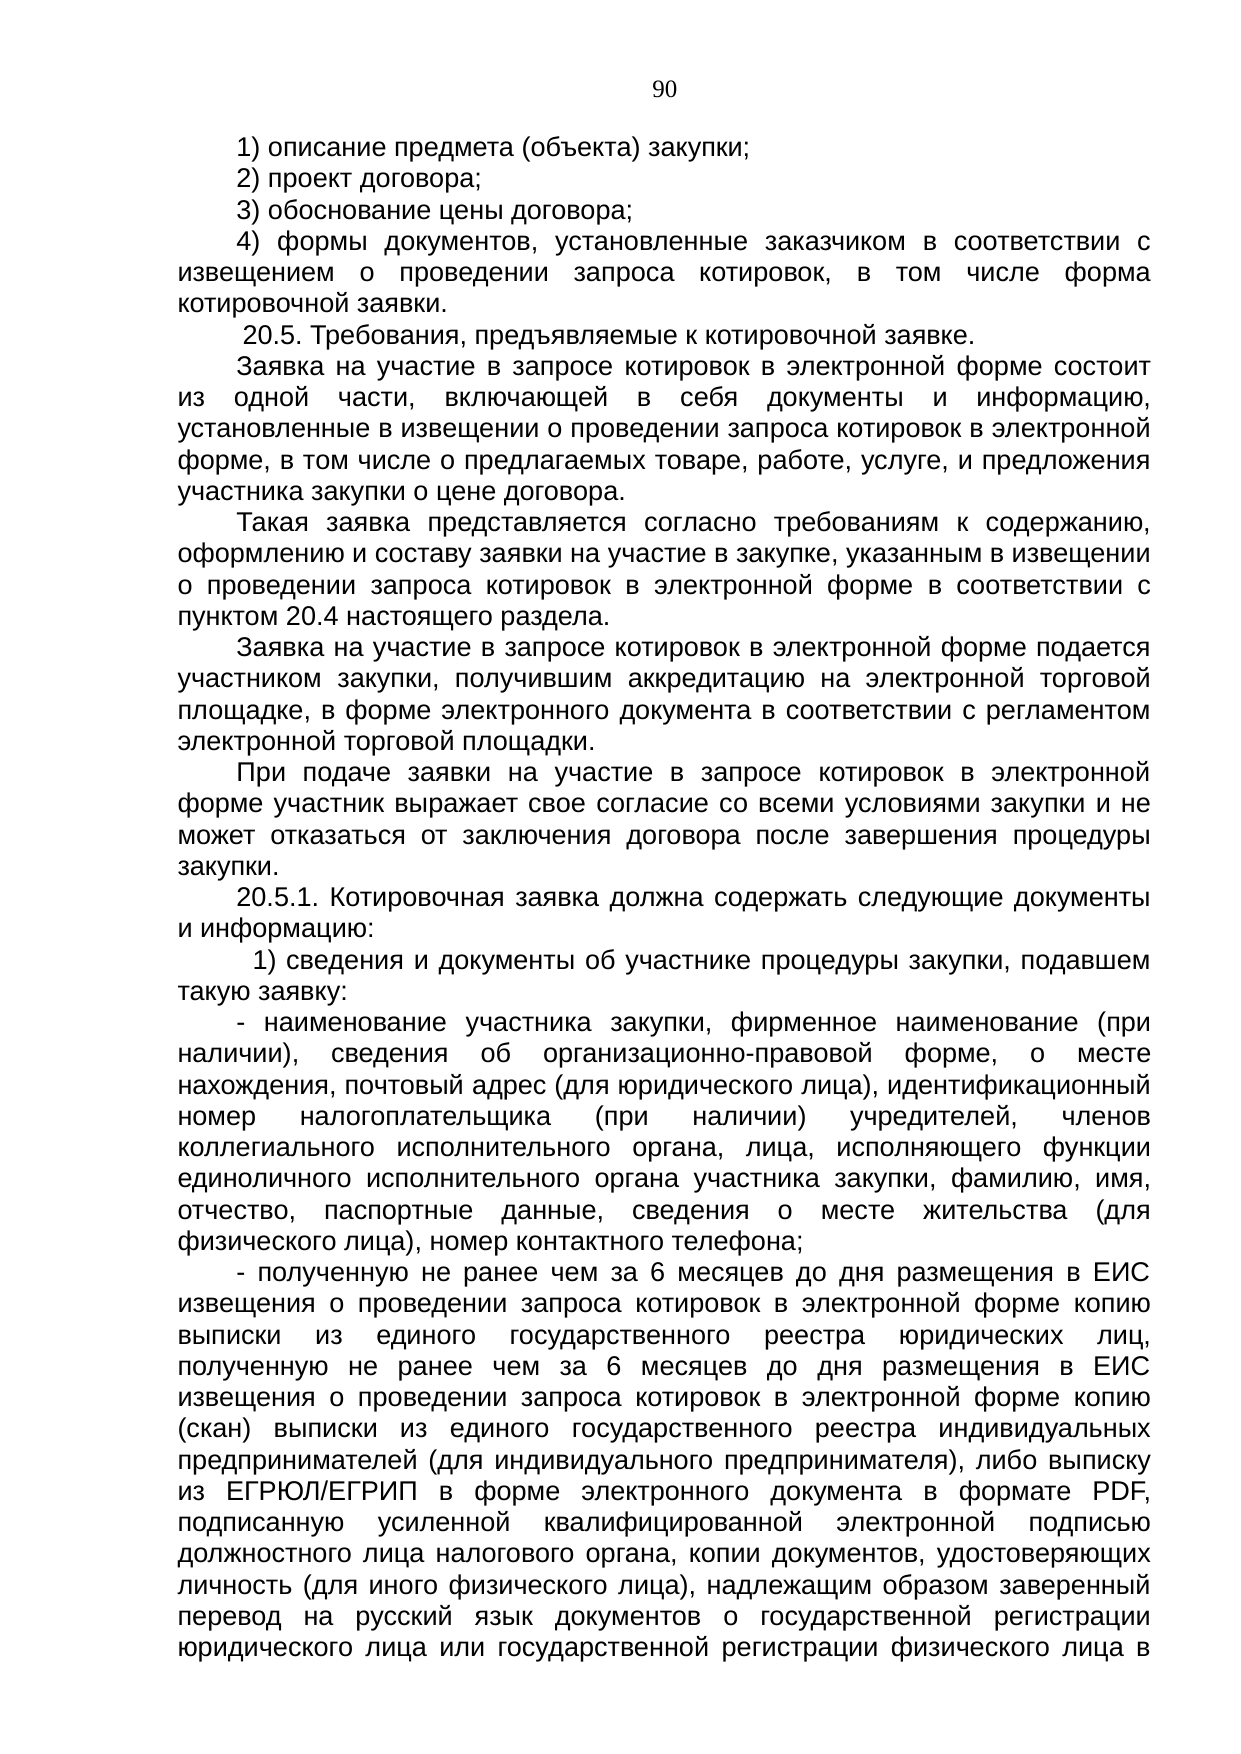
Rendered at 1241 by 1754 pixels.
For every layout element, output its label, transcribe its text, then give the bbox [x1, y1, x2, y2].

text Заявка на участие в запросе котировок в электронной форме состоит из одной части, включающей в себя документы и информацию, установленные в извещении о проведении запроса котировок в электронной форме, в том числе о предлагаемых товаре, работе, услуге, и предложения участника закупки о цене договора. [177, 350, 1152, 506]
text 1) сведения и документы об участнике процедуры закупки, подавшем такую заявку: [177, 944, 1152, 1006]
text - полученную не ранее чем за 6 месяцев до дня размещения в ЕИС извещения о проведении запроса котировок в электронной форме копию выписки из единого государственного реестра юридических лиц, полученную не ранее чем за 6 месяцев до дня размещения в ЕИС извещения о проведении запроса котировок в электронной форме копию (скан) выписки из единого государственного реестра индивидуальных предпринимателей (для индивидуального предпринимателя), либо выписку из ЕГРЮЛ/ЕГРИП в форме электронного документа в формате PDF, подписанную усиленной квалифицированной электронной подписью должностного лица налогового органа, копии документов, удостоверяющих личность (для иного физического лица), надлежащим образом заверенный перевод на русский язык документов о государственной регистрации юридического лица или государственной регистрации физического лица в [177, 1256, 1152, 1662]
text - наименование участника закупки, фирменное наименование (при наличии), сведения об организационно-правовой форме, о месте нахождения, почтовый адрес (для юридического лица), идентификационный номер налогоплательщика (при наличии) учредителей, членов коллегиального исполнительного органа, лица, исполняющего функции единоличного исполнительного органа участника закупки, фамилию, имя, отчество, паспортные данные, сведения о месте жительства (для физического лица), номер контактного телефона; [177, 1006, 1152, 1256]
text 20.5. Требования, предъявляемые к котировочной заявке. [177, 319, 1152, 350]
text 4) формы документов, установленные заказчиком в соответствии с извещением о проведении запроса котировок, в том числе форма котировочной заявки. [177, 225, 1152, 319]
text 1) описание предмета (объекта) закупки; [177, 131, 1152, 162]
text Заявка на участие в запросе котировок в электронной форме подается участником закупки, получившим аккредитацию на электронной торговой площадке, в форме электронного документа в соответствии с регламентом электронной торговой площадки. [177, 631, 1152, 756]
text Такая заявка представляется согласно требованиям к содержанию, оформлению и составу заявки на участие в закупке, указанным в извещении о проведении запроса котировок в электронной форме в соответствии с пунктом 20.4 настоящего раздела. [177, 506, 1152, 631]
text 20.5.1. Котировочная заявка должна содержать следующие документы и информацию: [177, 881, 1152, 944]
text 3) обоснование цены договора; [177, 194, 1152, 225]
text 2) проект договора; [177, 162, 1152, 194]
text При подаче заявки на участие в запросе котировок в электронной форме участник выражает свое согласие со всеми условиями закупки и не может отказаться от заключения договора после завершения процедуры закупки. [177, 756, 1152, 881]
